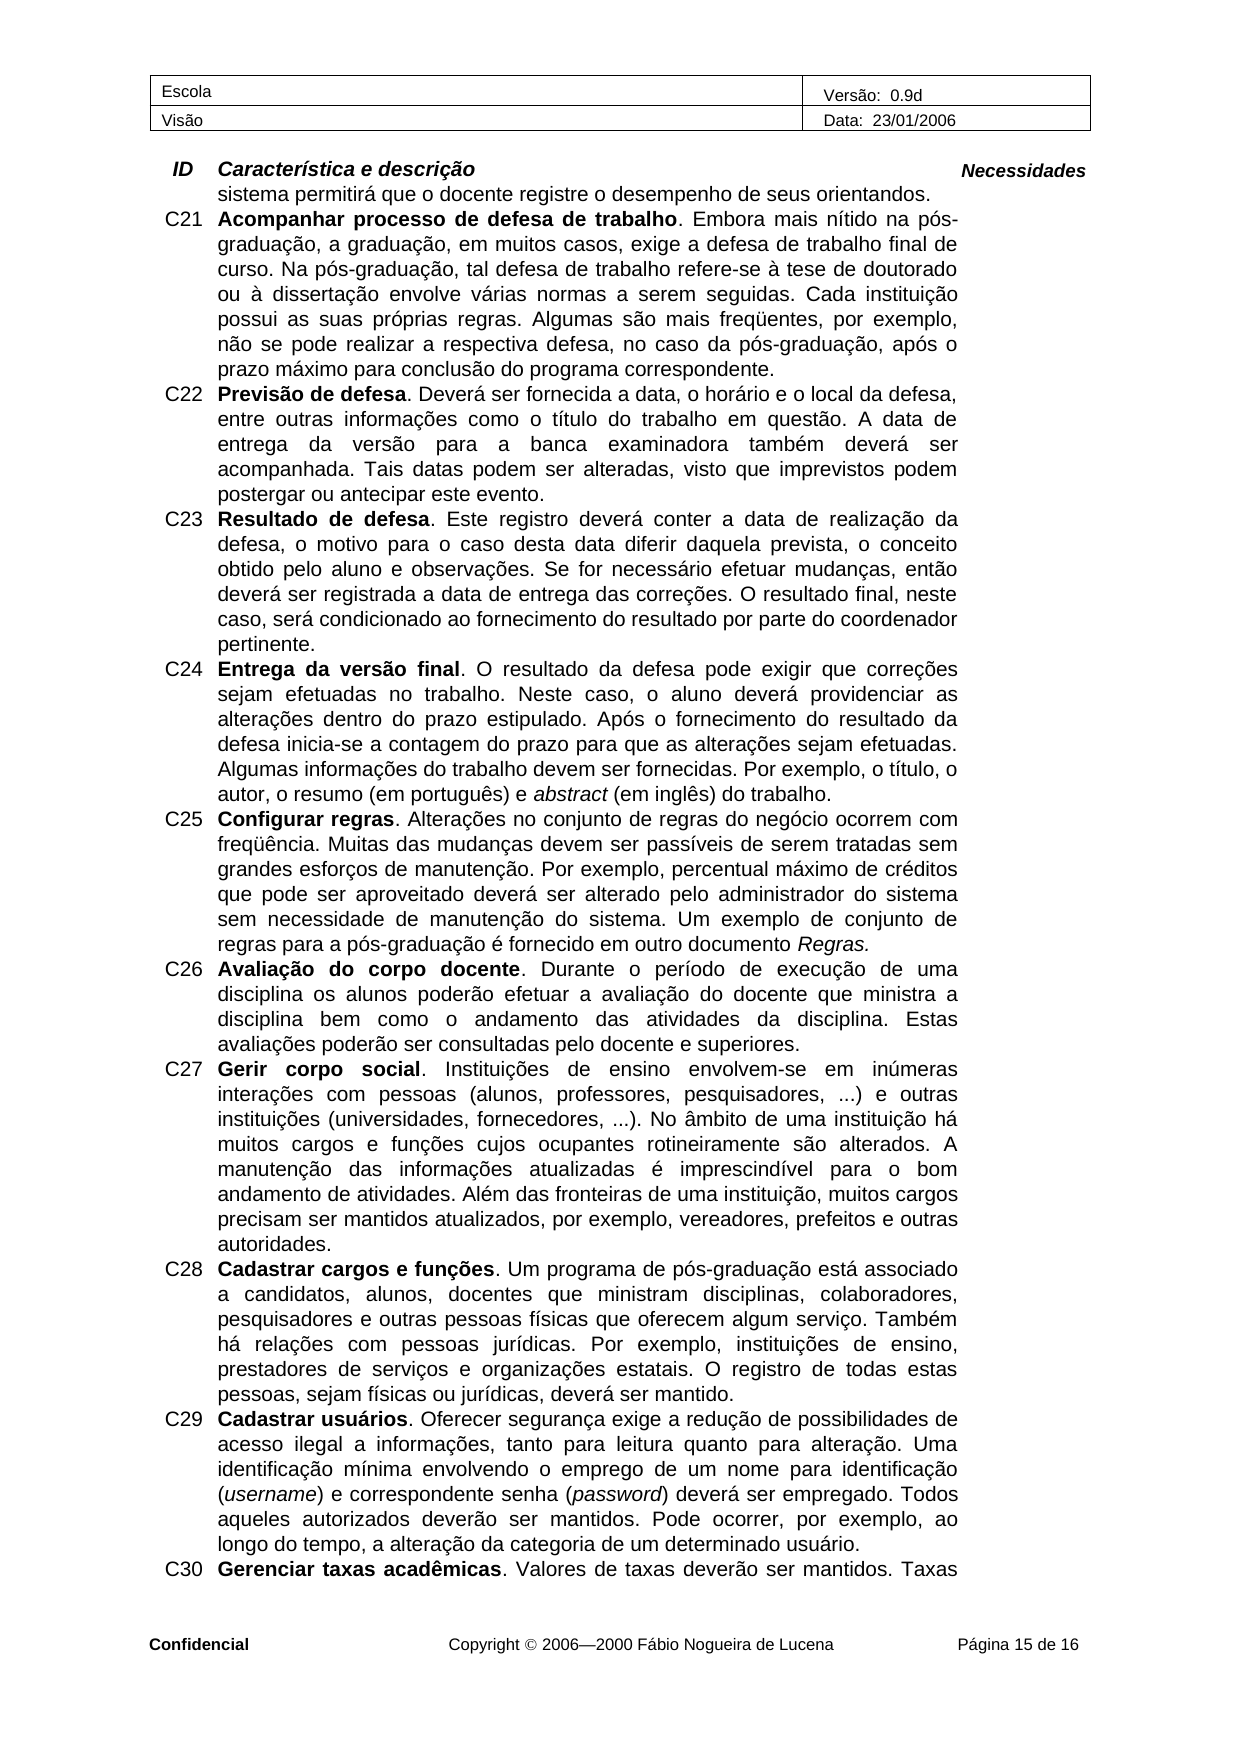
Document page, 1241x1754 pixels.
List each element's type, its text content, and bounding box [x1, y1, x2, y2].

table_cell sistema permitirá que o docente registre o desempenho de seus orientandos. [217, 181, 959, 206]
table_cell Resultado de defesa. Este registro deverá conter a data de realização da defesa, o motivo para o caso desta data diferir daquela prevista, o conceito obtido pelo aluno e observações. Se for necessário efetuar mudanças, então deverá ser registrada a data de entrega das correções. O resultado final, neste caso, será condicionado ao fornecimento do resultado por parte do coordenador pertinente. [217, 506, 959, 656]
table_cell C22 [150, 381, 217, 506]
table_cell Entrega da versão final. O resultado da defesa pode exigir que correções sejam efetuadas no trabalho. Neste caso, o aluno deverá providenciar as alterações dentro do prazo estipulado. Após o fornecimento do resultado da defesa inicia-se a contagem do prazo para que as alterações sejam efetuadas. Algumas informações do trabalho devem ser fornecidas. Por exemplo, o título, o autor, o resumo (em português) e abstract (em inglês) do trabalho. [217, 656, 959, 806]
table_cell [959, 1556, 1090, 1581]
table_cell C28 [150, 1256, 217, 1406]
table_cell [959, 806, 1090, 956]
table_cell Acompanhar processo de defesa de trabalho. Embora mais nítido na pós-graduação, a graduação, em muitos casos, exige a defesa de trabalho final de curso. Na pós-graduação, tal defesa de trabalho refere-se à tese de doutorado ou à dissertação envolve várias normas a serem seguidas. Cada instituição possui as suas próprias regras. Algumas são mais freqüentes, por exemplo, não se pode realizar a respectiva defesa, no caso da pós-graduação, após o prazo máximo para conclusão do programa correspondente. [217, 206, 959, 381]
table_cell [959, 1406, 1090, 1556]
table_cell C21 [150, 206, 217, 381]
table_cell [959, 956, 1090, 1056]
table_cell Avaliação do corpo docente. Durante o período de execução de uma disciplina os alunos poderão efetuar a avaliação do docente que ministra a disciplina bem como o andamento das atividades da disciplina. Estas avaliações poderão ser consultadas pelo docente e superiores. [217, 956, 959, 1056]
table_cell Cadastrar usuários. Oferecer segurança exige a redução de possibilidades de acesso ilegal a informações, tanto para leitura quanto para alteração. Uma identificação mínima envolvendo o emprego de um nome para identificação (username) e correspondente senha (password) deverá ser empregado. Todos aqueles autorizados deverão ser mantidos. Pode ocorrer, por exemplo, ao longo do tempo, a alteração da categoria de um determinado usuário. [217, 1406, 959, 1556]
table_cell [959, 206, 1090, 381]
table_cell [959, 1256, 1090, 1406]
table_cell Gerenciar taxas acadêmicas. Valores de taxas deverão ser mantidos. Taxas [217, 1556, 959, 1581]
table_cell [959, 181, 1090, 206]
table_header ID [150, 156, 217, 181]
table_cell [959, 381, 1090, 506]
table_cell C27 [150, 1056, 217, 1256]
table_cell C30 [150, 1556, 217, 1581]
table_header Necessidades [959, 156, 1090, 181]
table_cell Gerir corpo social. Instituições de ensino envolvem-se em inúmeras interações com pessoas (alunos, professores, pesquisadores, ...) e outras instituições (universidades, fornecedores, ...). No âmbito de uma instituição há muitos cargos e funções cujos ocupantes rotineiramente são alterados. A manutenção das informações atualizadas é imprescindível para o bom andamento de atividades. Além das fronteiras de uma instituição, muitos cargos precisam ser mantidos atualizados, por exemplo, vereadores, prefeitos e outras autoridades. [217, 1056, 959, 1256]
table_cell [959, 506, 1090, 656]
table_cell C29 [150, 1406, 217, 1556]
table_header Característica e descrição [217, 156, 959, 181]
table_cell [150, 181, 217, 206]
table_cell [959, 1056, 1090, 1256]
table_cell C24 [150, 656, 217, 806]
table_cell Cadastrar cargos e funções. Um programa de pós-graduação está associado a candidatos, alunos, docentes que ministram disciplinas, colaboradores, pesquisadores e outras pessoas físicas que oferecem algum serviço. Também há relações com pessoas jurídicas. Por exemplo, instituições de ensino, prestadores de serviços e organizações estatais. O registro de todas estas pessoas, sejam físicas ou jurídicas, deverá ser mantido. [217, 1256, 959, 1406]
table_cell C26 [150, 956, 217, 1056]
table_cell C25 [150, 806, 217, 956]
table_cell Previsão de defesa. Deverá ser fornecida a data, o horário e o local da defesa, entre outras informações como o título do trabalho em questão. A data de entrega da versão para a banca examinadora também deverá ser acompanhada. Tais datas podem ser alteradas, visto que imprevistos podem postergar ou antecipar este evento. [217, 381, 959, 506]
table_cell [959, 656, 1090, 806]
table_cell C23 [150, 506, 217, 656]
table_cell Configurar regras. Alterações no conjunto de regras do negócio ocorrem com freqüência. Muitas das mudanças devem ser passíveis de serem tratadas sem grandes esforços de manutenção. Por exemplo, percentual máximo de créditos que pode ser aproveitado deverá ser alterado pelo administrador do sistema sem necessidade de manutenção do sistema. Um exemplo de conjunto de regras para a pós-graduação é fornecido em outro documento Regras. [217, 806, 959, 956]
